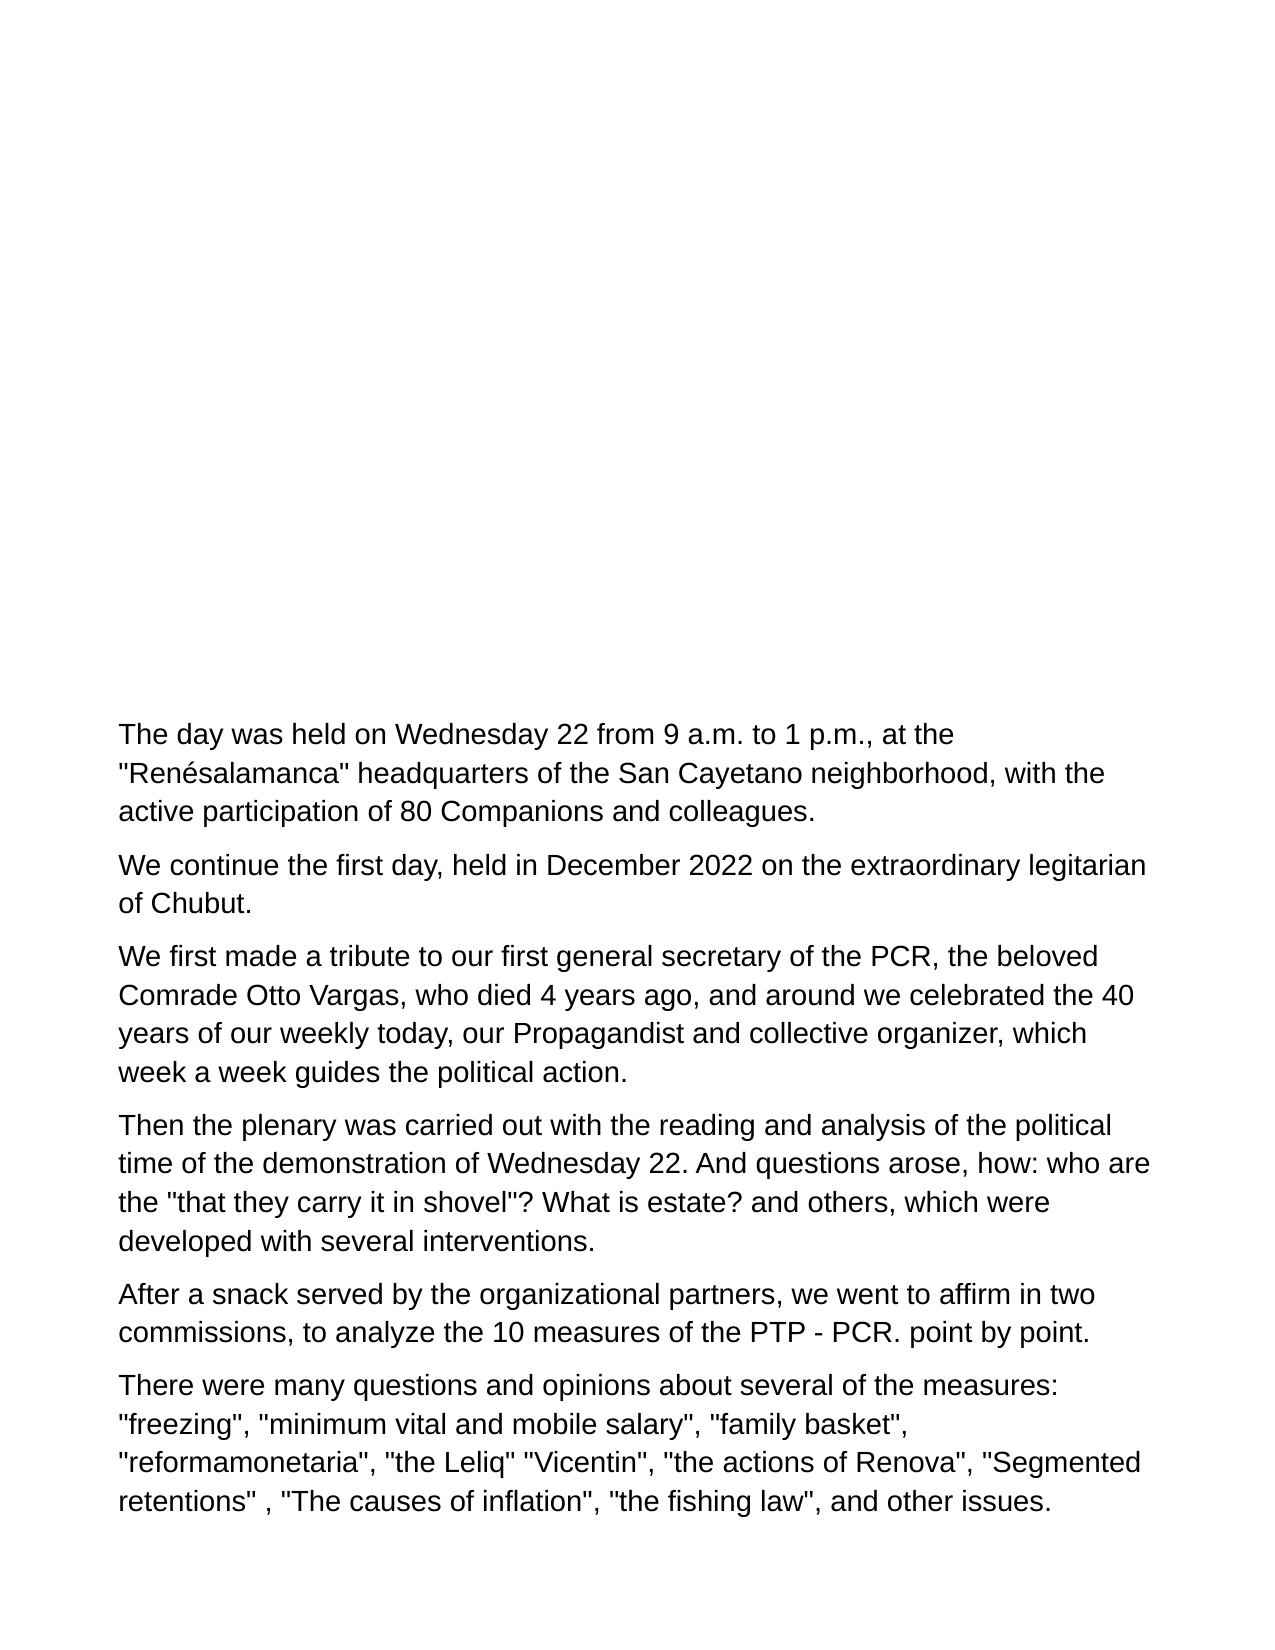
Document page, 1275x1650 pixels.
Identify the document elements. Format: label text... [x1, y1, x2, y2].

text We first made a tribute to our first general secretary of the PCR, the beloved Comrade Otto Vargas, who died 4 years ago, and around we celebrated the 40 years of our weekly today, our Propagandist and collective organizer, which week a week guides the political action. [118, 939, 1157, 1088]
text After a snack served by the organizational partners, we went to affirm in two commissions, to analyze the 10 measures of the PTP - PCR. point by point. [118, 1277, 1157, 1349]
text There were many questions and opinions about several of the measures: "freezing", "minimum vital and mobile salary", "family basket", "reformamonetaria", "the Leliq" "Vicentin", "the actions of Renova", "Segmented retentions" , "The causes of inflation", "the fishing law", and other issues. [118, 1368, 1157, 1518]
text Then the plenary was carried out with the reading and analysis of the political time of the demonstration of Wednesday 22. And questions arose, how: who are the "that they carry it in shovel"? What is estate? and others, which were developed with several interventions. [118, 1108, 1157, 1257]
text The day was held on Wednesday 22 from 9 a.m. to 1 p.m., at the "Renésalamanca" headquarters of the San Cayetano neighborhood, with the active participation of 80 Companions and colleagues. [118, 118, 1157, 828]
text We continue the first day, held in December 2022 on the extraordinary legitarian of Chubut. [118, 848, 1157, 920]
